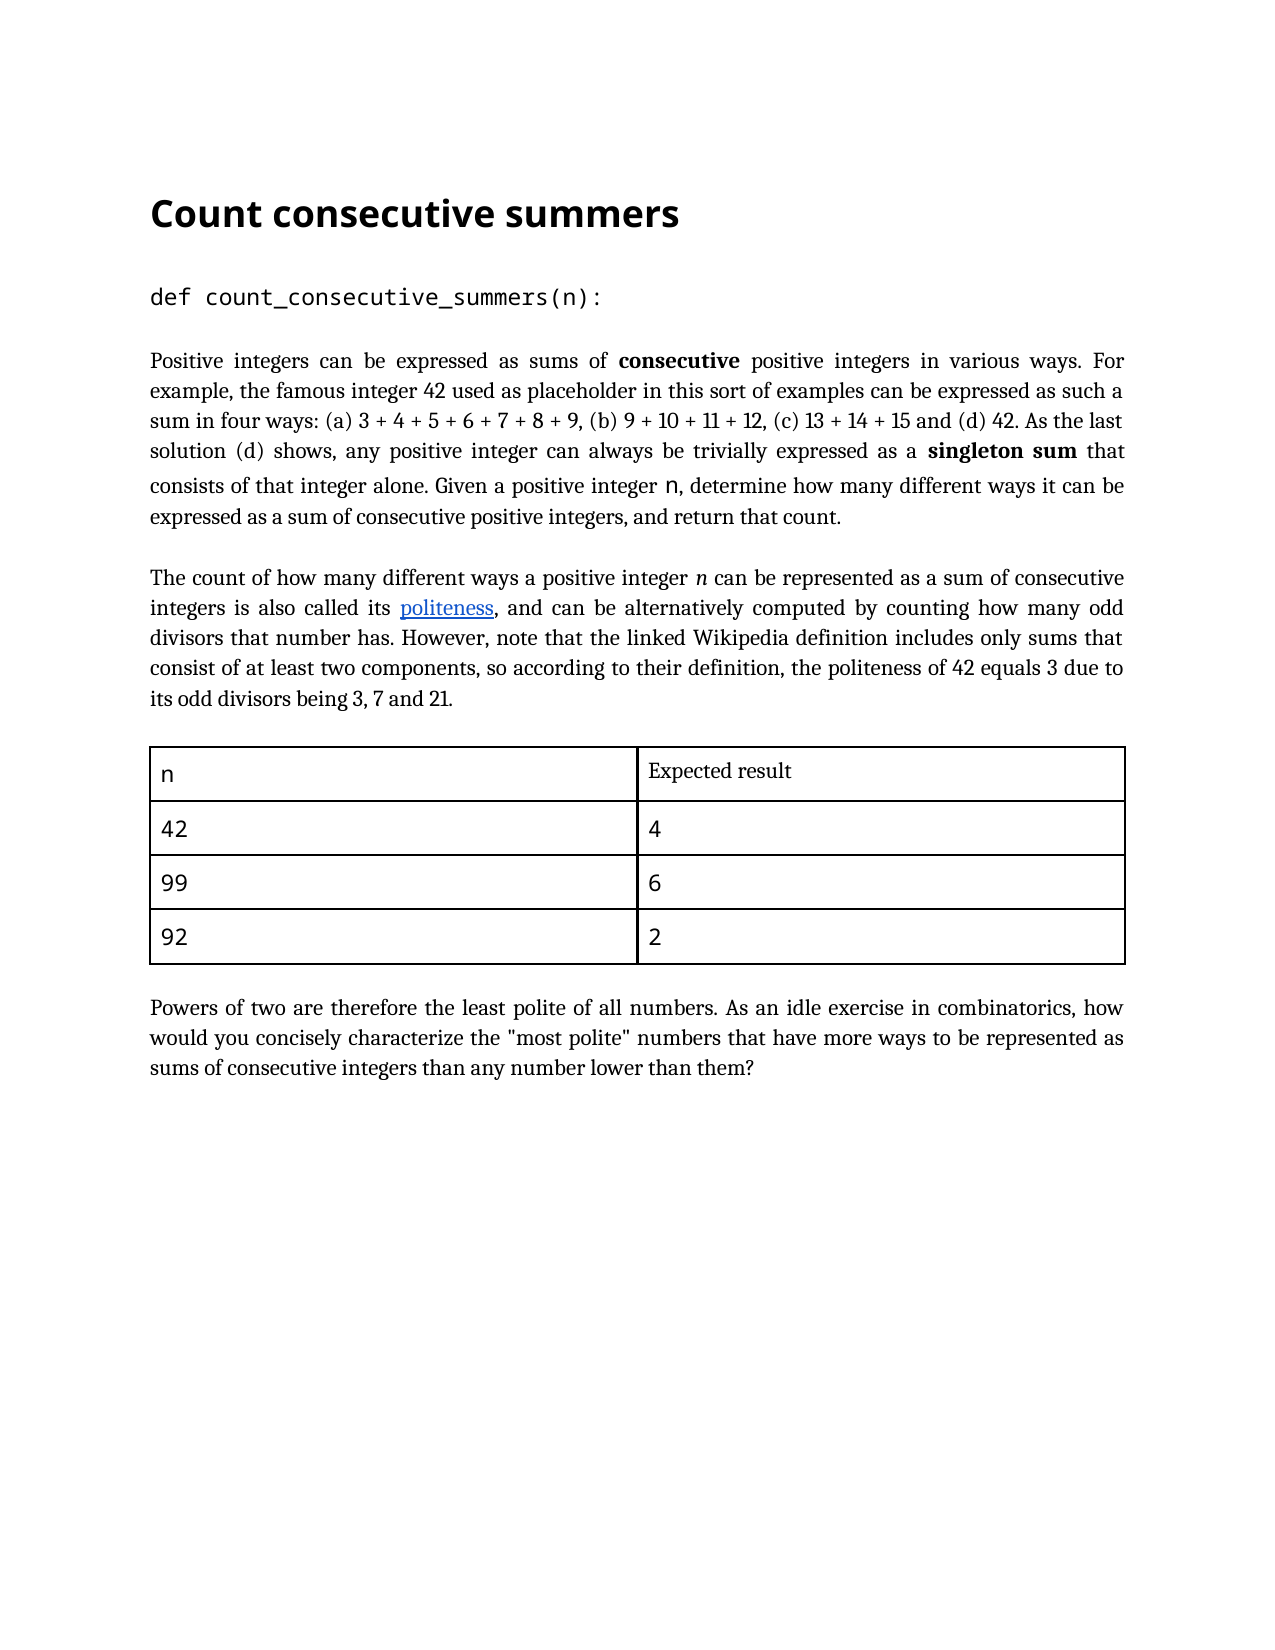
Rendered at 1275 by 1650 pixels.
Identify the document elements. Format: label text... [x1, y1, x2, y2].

table_header n [151, 748, 636, 800]
table_cell 99 [151, 856, 636, 908]
subtitle Count consecutive summers [150, 187, 1125, 238]
text The count of how many different ways a positive integer n can be represented as a sum of consecutive integers is also called its politeness, and can be alternatively computed by counting how many odd divisors that number has. However, note that the linked Wikipedia definition includes only sums that consist of at least two components, so according to their definition, the politeness of 42 equals 3 due to its odd divisors being 3, 7 and 21. [150, 564, 1125, 712]
text def count_consecutive_summers(n): [150, 281, 1125, 312]
text Positive integers can be expressed as sums of consecutive positive integers in various ways. For example, the famous integer 42 used as placeholder in this sort of examples can be expressed as such a sum in four ways: (a) 3 + 4 + 5 + 6 + 7 + 8 + 9, (b) 9 + 10 + 11 + 12, (c) 13 + 14 + 15 and (d) 42. As the last solution (d) shows, any positive integer can always be trivially expressed as a singleton sum that consists of that integer alone. Given a positive integer n, determine how many different ways it can be expressed as a sum of consecutive positive integers, and return that count. [150, 347, 1125, 531]
table_header Expected result [639, 748, 1124, 800]
table_cell 42 [151, 802, 636, 854]
table_cell 4 [639, 802, 1124, 854]
table_cell 6 [639, 856, 1124, 908]
table_cell 92 [151, 910, 636, 962]
table_cell 2 [639, 910, 1124, 962]
text Powers of two are therefore the least polite of all numbers. As an idle exercise in combinatorics, how would you concisely characterize the "most polite" numbers that have more ways to be represented as sums of consecutive integers than any number lower than them? [150, 995, 1125, 1082]
